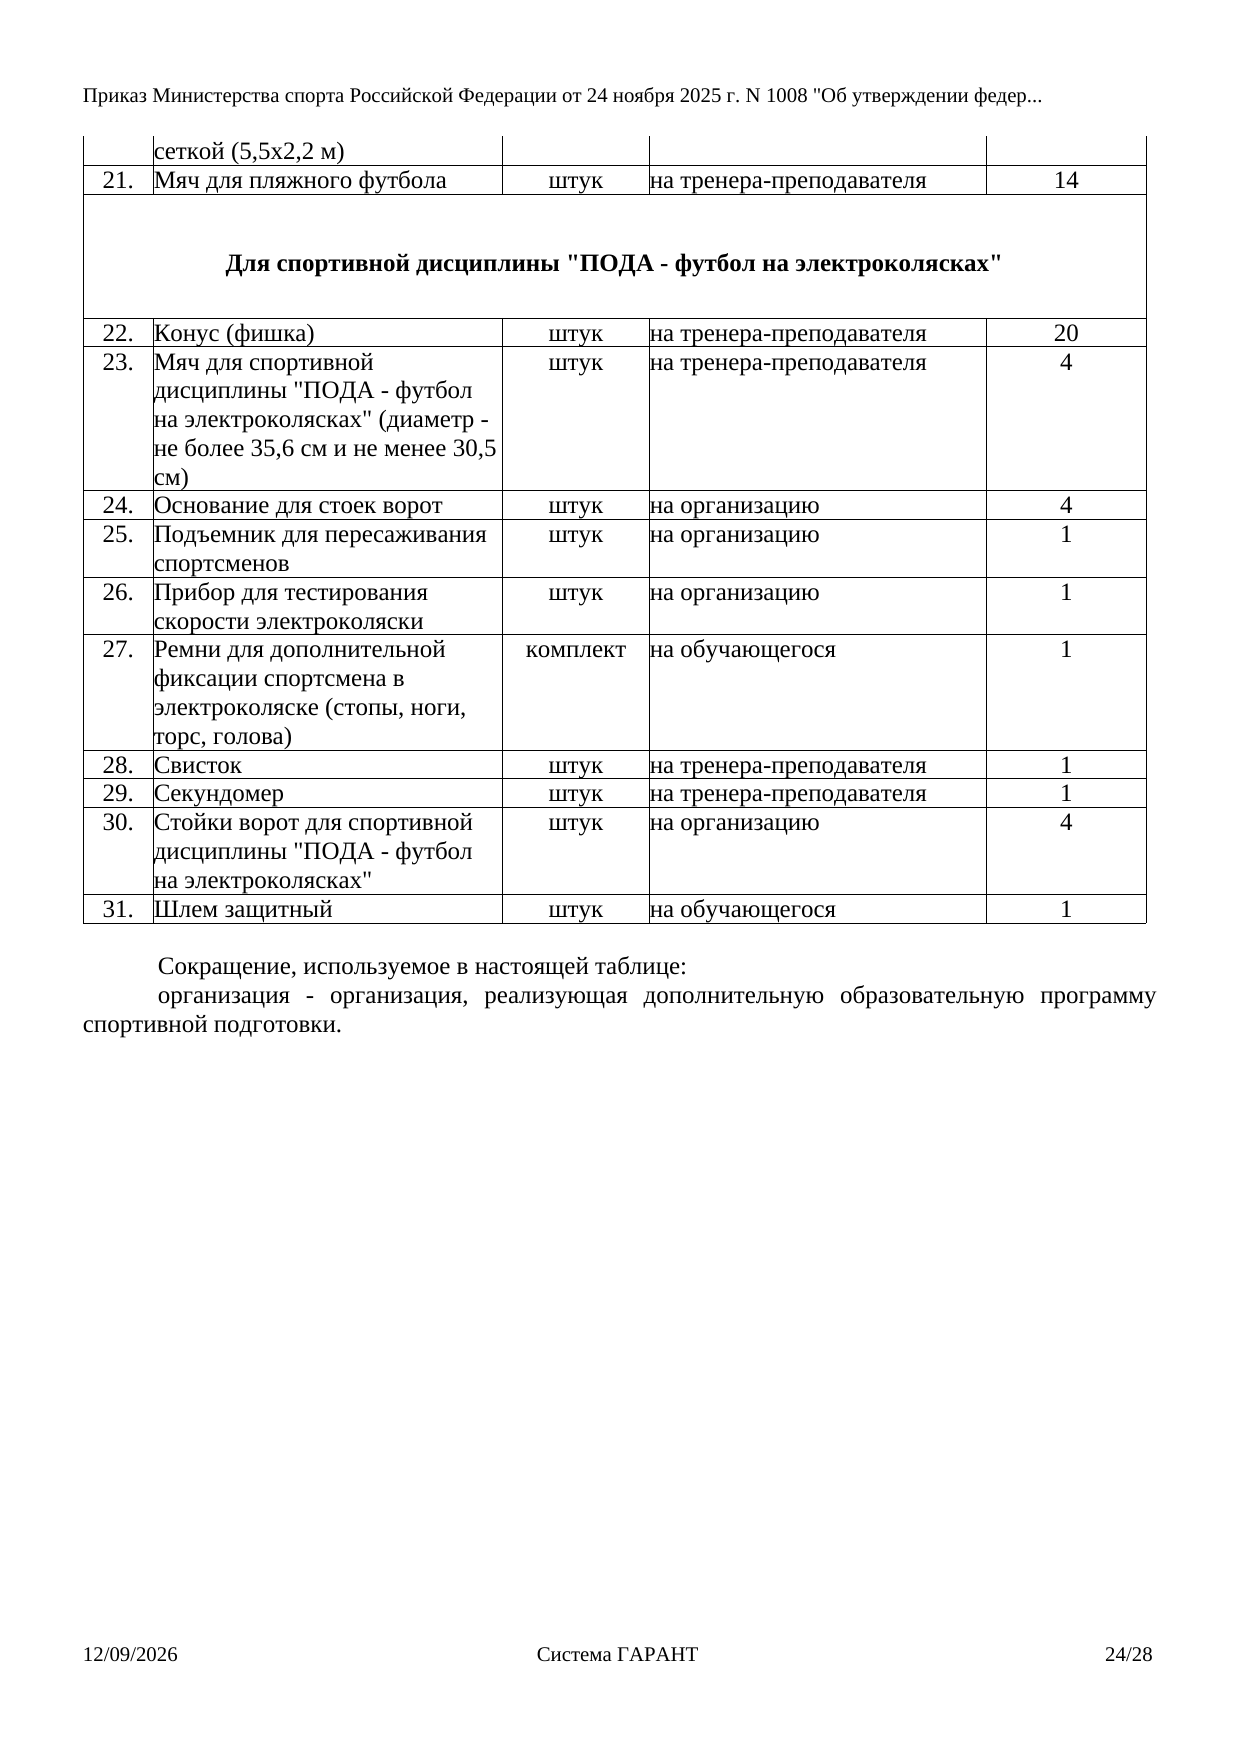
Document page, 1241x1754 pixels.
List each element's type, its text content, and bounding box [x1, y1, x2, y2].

table_cell 28. [84, 751, 153, 778]
table_cell 29. [84, 779, 153, 807]
table_cell 23. [84, 347, 153, 490]
table_cell 30. [84, 808, 153, 894]
table_cell на организацию [650, 520, 986, 577]
table_cell Мяч для спортивной дисциплины "ПОДА - футбол на электроколясках" (диаметр - не более 35,6 см и не менее 30,5 см) [154, 347, 502, 490]
table_cell на обучающегося [650, 635, 986, 750]
table_cell [650, 136, 986, 165]
table_cell 20 [987, 319, 1146, 346]
table_cell на организацию [650, 808, 986, 894]
table_cell 4 [987, 491, 1146, 519]
table_cell Подъемник для пересаживания спортсменов [154, 520, 502, 577]
table_cell 26. [84, 578, 153, 634]
table_cell 4 [987, 347, 1146, 490]
table_cell комплект [503, 635, 649, 750]
table_cell Ремни для дополнительной фиксации спортсмена в электроколяске (стопы, ноги, торс, голова) [154, 635, 502, 750]
table_cell штук [503, 319, 649, 346]
table_cell сеткой (5,5x2,2 м) [154, 136, 502, 165]
table_cell [987, 136, 1146, 165]
table_cell на тренера-преподавателя [650, 779, 986, 807]
text организация - организация, реализующая дополнительную образовательную программу спортивной подготовки. [83, 980, 1157, 1038]
table_cell 27. [84, 635, 153, 750]
table_cell 1 [987, 635, 1146, 750]
table_cell 4 [987, 808, 1146, 894]
table_cell Секундомер [154, 779, 502, 807]
table_cell на тренера-преподавателя [650, 347, 986, 490]
table_cell штук [503, 578, 649, 634]
table_cell 1 [987, 520, 1146, 577]
table_cell 1 [987, 751, 1146, 778]
table_cell Для спортивной дисциплины "ПОДА - футбол на электроколясках" [84, 195, 1146, 318]
table_cell штук [503, 779, 649, 807]
table_cell на организацию [650, 578, 986, 634]
table_cell штук [503, 520, 649, 577]
table_cell Основание для стоек ворот [154, 491, 502, 519]
table_cell 31. [84, 895, 153, 923]
table_cell Стойки ворот для спортивной дисциплины "ПОДА - футбол на электроколясках" [154, 808, 502, 894]
table_cell штук [503, 347, 649, 490]
table_cell штук [503, 491, 649, 519]
table_cell Прибор для тестирования скорости электроколяски [154, 578, 502, 634]
table_cell Свисток [154, 751, 502, 778]
table_cell 1 [987, 779, 1146, 807]
table_cell штук [503, 166, 649, 194]
table_cell штук [503, 895, 649, 923]
table_cell [503, 136, 649, 165]
table_cell на тренера-преподавателя [650, 166, 986, 194]
table_cell 1 [987, 895, 1146, 923]
table_cell штук [503, 751, 649, 778]
table_cell 1 [987, 578, 1146, 634]
text Сокращение, используемое в настоящей таблице: [83, 951, 1157, 980]
table_cell Конус (фишка) [154, 319, 502, 346]
table_cell на тренера-преподавателя [650, 319, 986, 346]
table_cell 24. [84, 491, 153, 519]
table_cell Шлем защитный [154, 895, 502, 923]
table_cell на обучающегося [650, 895, 986, 923]
table_cell 21. [84, 166, 153, 194]
table_cell 14 [987, 166, 1146, 194]
table_cell [84, 136, 153, 165]
table_cell штук [503, 808, 649, 894]
table_cell 25. [84, 520, 153, 577]
table_cell 22. [84, 319, 153, 346]
table_cell на тренера-преподавателя [650, 751, 986, 778]
table_cell на организацию [650, 491, 986, 519]
table_cell Мяч для пляжного футбола [154, 166, 502, 194]
